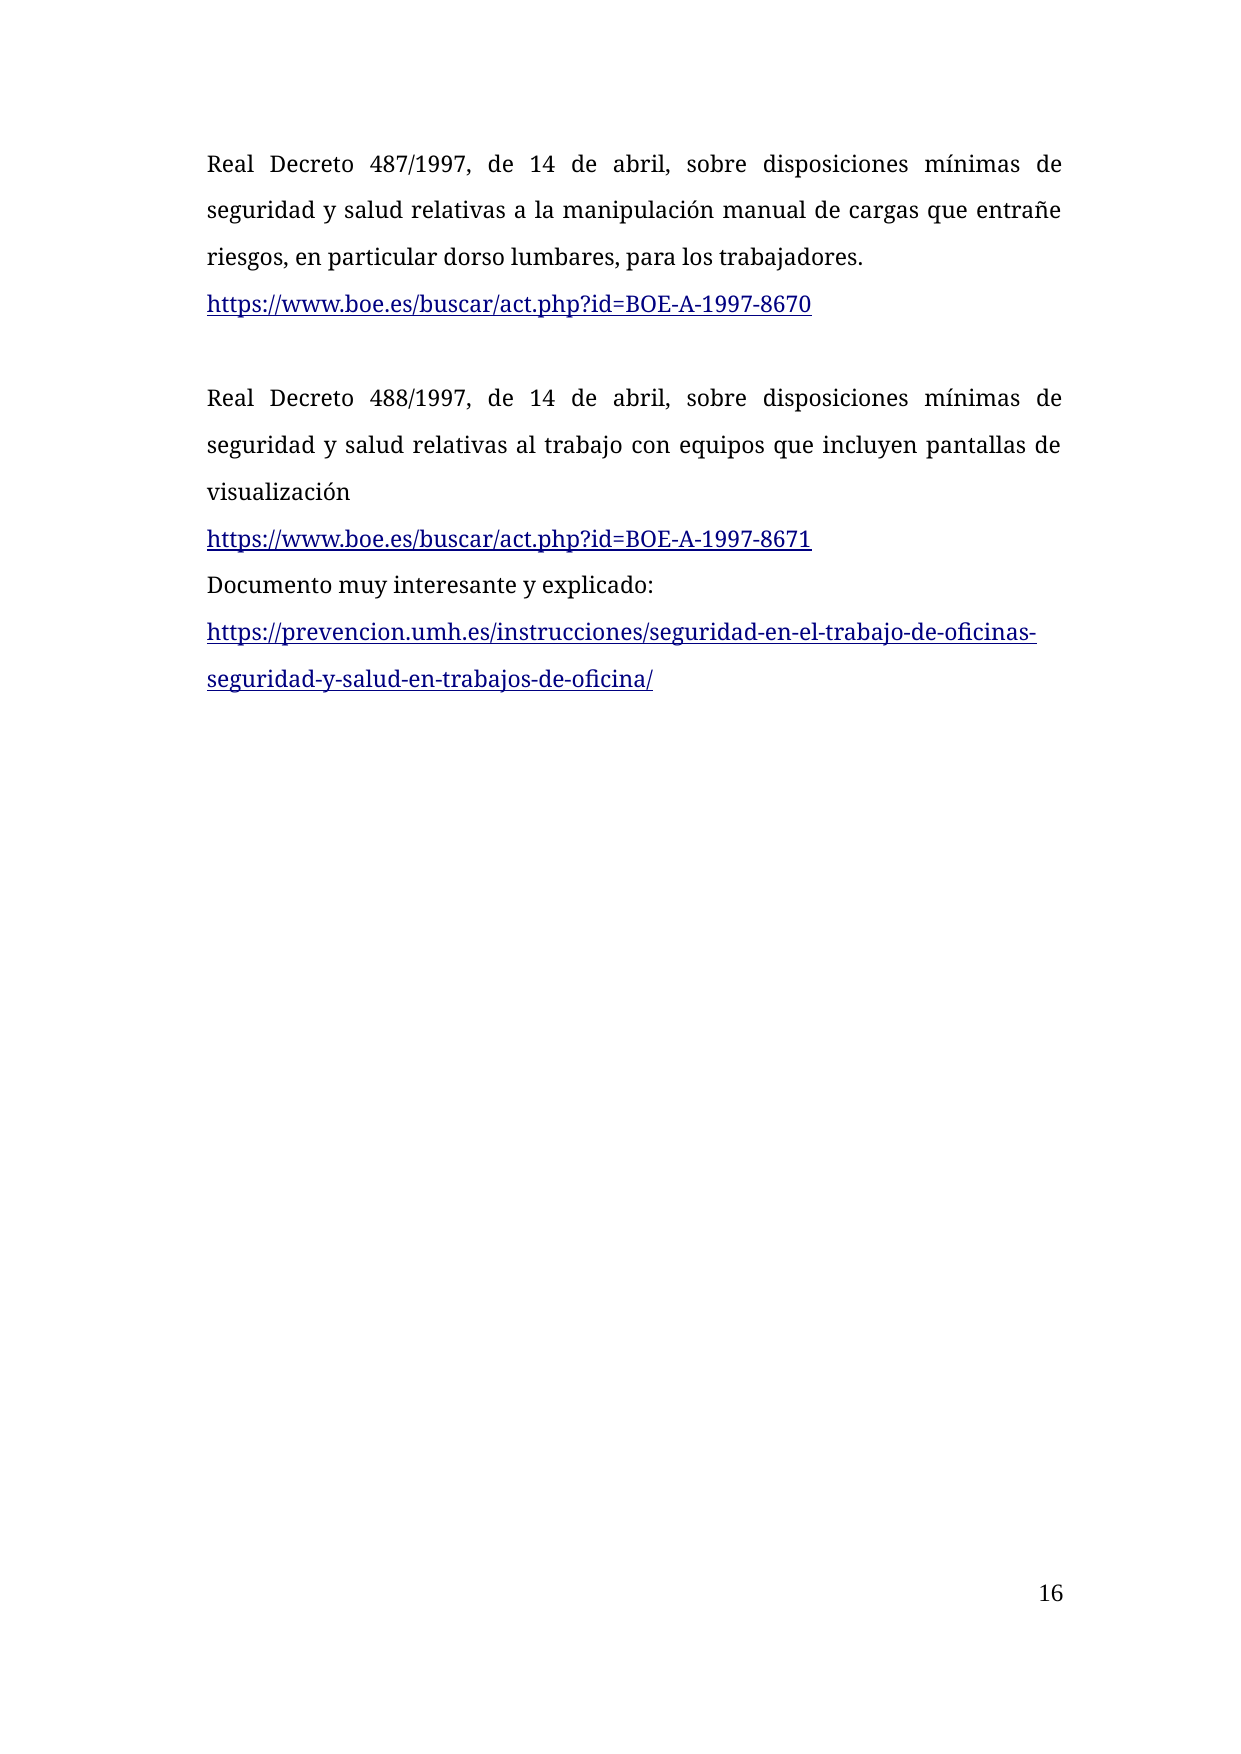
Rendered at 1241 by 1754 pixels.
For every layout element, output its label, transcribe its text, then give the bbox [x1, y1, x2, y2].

text https://prevencion.umh.es/instrucciones/seguridad-en-el-trabajo-de-oficinas-seguridad-y-salud-en-trabajos-de-oficina/ [207, 616, 1063, 694]
text Documento muy interesante y explicado: [207, 569, 1063, 601]
text https://www.boe.es/buscar/act.php?id=BOE-A-1997-8671 [207, 523, 1063, 554]
text https://www.boe.es/buscar/act.php?id=BOE-A-1997-8670 [207, 288, 1063, 319]
text Real Decreto 487/1997, de 14 de abril, sobre disposiciones mínimas de seguridad y salud relativas a la manipulación manual de cargas que entrañe riesgos, en particular dorso lumbares, para los trabajadores. [207, 148, 1063, 273]
text Real Decreto 488/1997, de 14 de abril, sobre disposiciones mínimas de seguridad y salud relativas al trabajo con equipos que incluyen pantallas de visualización [207, 382, 1063, 507]
